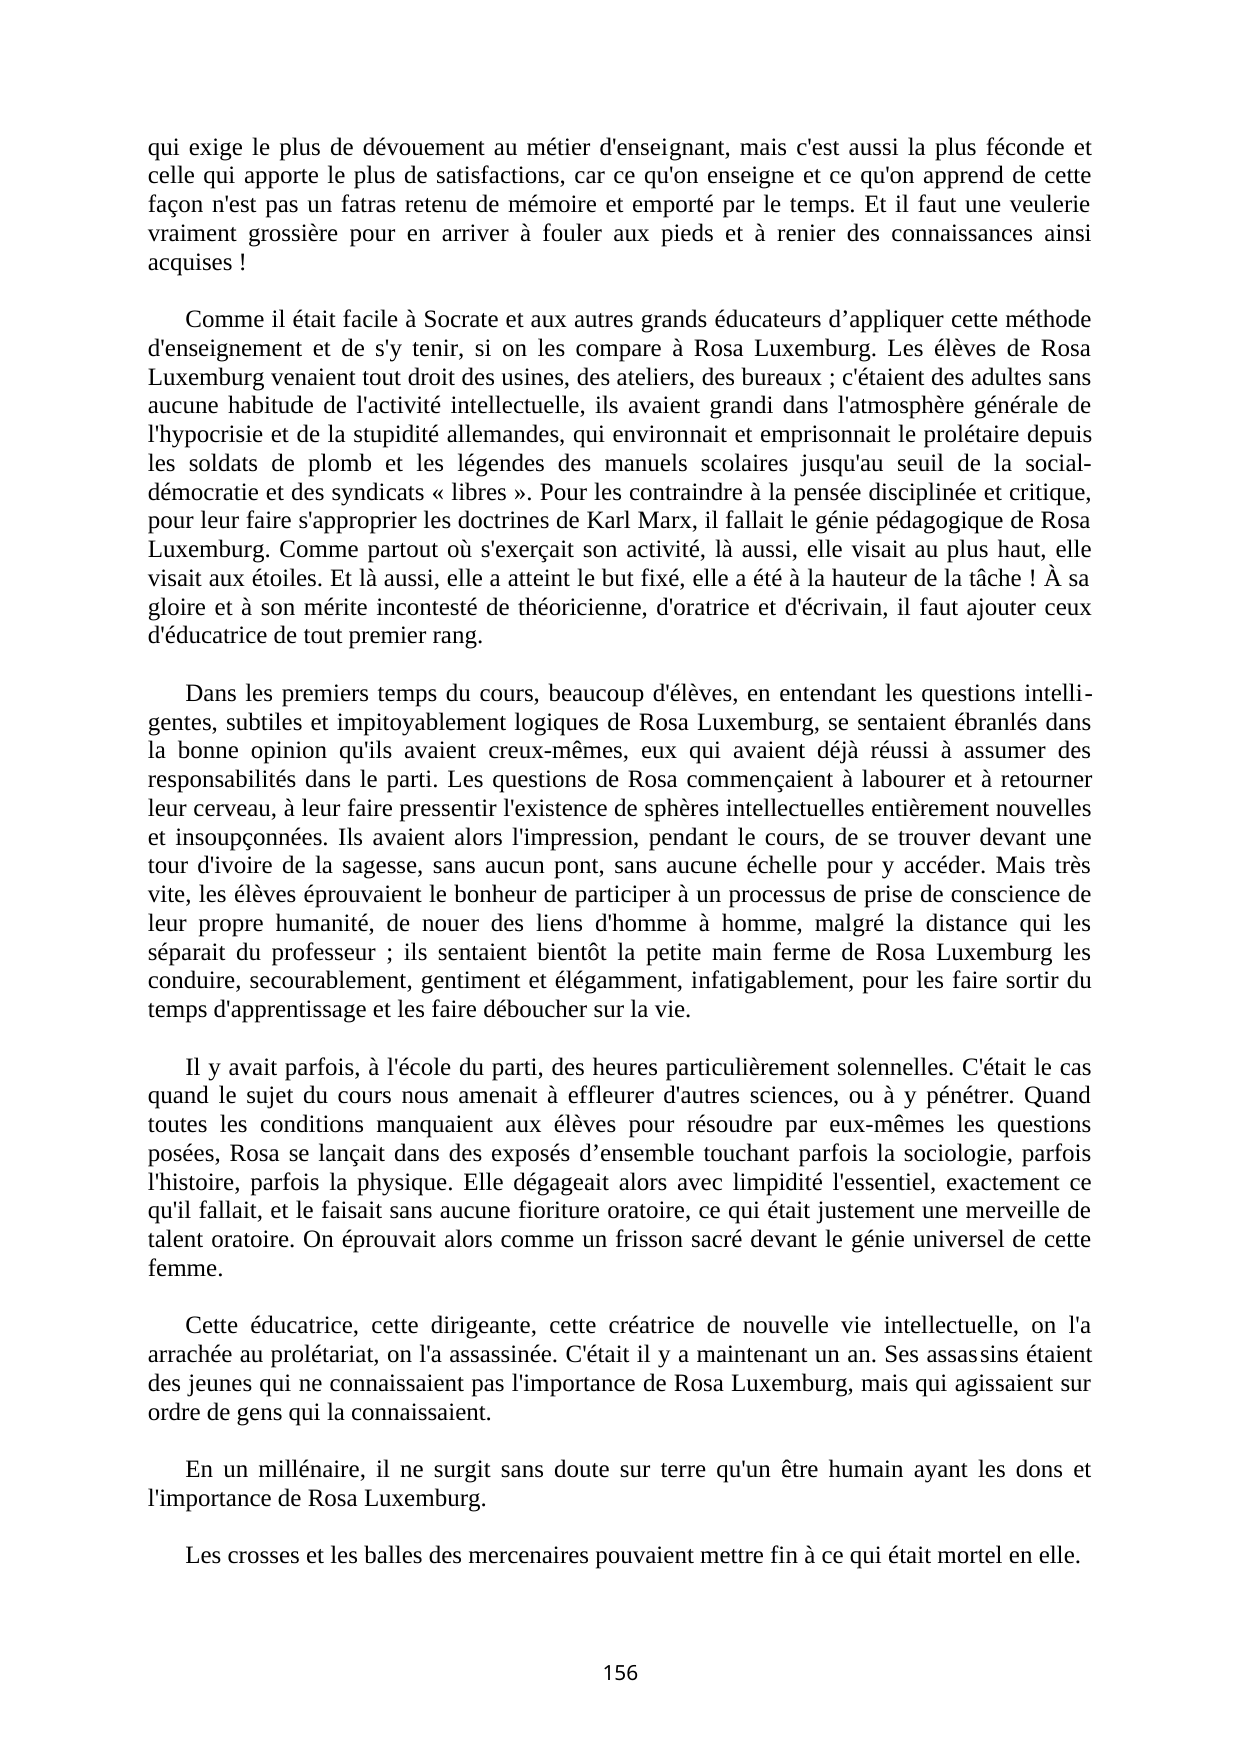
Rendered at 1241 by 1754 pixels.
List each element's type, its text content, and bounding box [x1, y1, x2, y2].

text Cette éducatrice, cette dirigeante, cette créatrice de nouvelle vie intellectuelle, on l'a arrachée au prolétariat, on l'a assassinée. C'était il y a maintenant un an. Ses assas­sins étaient des jeunes qui ne connaissaient pas l'importance de Rosa Luxemburg, mais qui agissaient sur ordre de gens qui la connaissaient. [148, 1310, 1093, 1425]
text Il y avait parfois, à l'école du parti, des heures particulièrement solennelles. C'était le cas quand le sujet du cours nous amenait à effleurer d'autres sciences, ou à y pénétrer. Quand toutes les conditions manquaient aux élèves pour résoudre par eux-mêmes les questions posées, Rosa se lançait dans des exposés d’ensemble touchant parfois la sociologie, parfois l'histoire, parfois la physique. Elle dégageait alors avec limpidité l'essentiel, exactement ce qu'il fallait, et le faisait sans aucune fioriture oratoire, ce qui était justement une merveille de talent oratoire. On éprouvait alors comme un frisson sacré devant le génie universel de cette femme. [148, 1052, 1093, 1282]
text Dans les premiers temps du cours, beaucoup d'élèves, en entendant les questions intelli­gentes, subtiles et impitoyablement logiques de Rosa Luxemburg, se sentaient ébranlés dans la bonne opinion qu'ils avaient creux-mêmes, eux qui avaient déjà réussi à assumer des responsabilités dans le parti. Les questions de Rosa commen­çaient à labourer et à retourner leur cerveau, à leur faire pressentir l'existence de sphères intellectuelles entièrement nouvelles et insoupçonnées. Ils avaient alors l'impression, pendant le cours, de se trouver devant une tour d'ivoire de la sagesse, sans aucun pont, sans aucune échelle pour y accéder. Mais très vite, les élèves éprouvaient le bonheur de participer à un processus de prise de conscience de leur propre humanité, de nouer des liens d'homme à homme, malgré la distance qui les séparait du professeur ; ils sentaient bientôt la petite main ferme de Rosa Luxemburg les conduire, secourablement, gentiment et élégamment, infatigablement, pour les faire sortir du temps d'apprentissage et les faire déboucher sur la vie. [148, 678, 1093, 1023]
text Les crosses et les balles des mercenaires pouvaient mettre fin à ce qui était mortel en elle. [148, 1540, 1093, 1569]
text En un millénaire, il ne surgit sans doute sur terre qu'un être humain ayant les dons et l'importance de Rosa Luxemburg. [148, 1454, 1093, 1512]
text Comme il était facile à Socrate et aux autres grands éducateurs d’appliquer cette méthode d'enseignement et de s'y tenir, si on les compare à Rosa Luxemburg. Les élèves de Rosa Luxemburg venaient tout droit des usines, des ateliers, des bureaux ; c'étaient des adultes sans aucune habitude de l'activité intellectuelle, ils avaient grandi dans l'atmosphère générale de l'hypocrisie et de la stupidité allemandes, qui environ­nait et emprisonnait le prolétaire depuis les soldats de plomb et les légendes des manuels scolaires jusqu'au seuil de la social-démocratie et des syndicats « libres ». Pour les contraindre à la pensée disciplinée et critique, pour leur faire s'approprier les doctrines de Karl Marx, il fallait le génie pédagogique de Rosa Luxemburg. Comme partout où s'exerçait son activité, là aussi, elle visait au plus haut, elle visait aux étoiles. Et là aussi, elle a atteint le but fixé, elle a été à la hauteur de la tâche ! À sa gloire et à son mérite incontesté de théoricienne, d'oratrice et d'écrivain, il faut ajouter ceux d'éducatrice de tout premier rang. [148, 304, 1093, 649]
text qui exige le plus de dévouement au métier d'ensei­gnant, mais c'est aussi la plus féconde et celle qui apporte le plus de satisfactions, car ce qu'on enseigne et ce qu'on apprend de cette façon n'est pas un fatras retenu de mémoire et emporté par le temps. Et il faut une veulerie vraiment grossière pour en arriver à fouler aux pieds et à renier des connaissances ainsi acquises ! [148, 132, 1093, 275]
